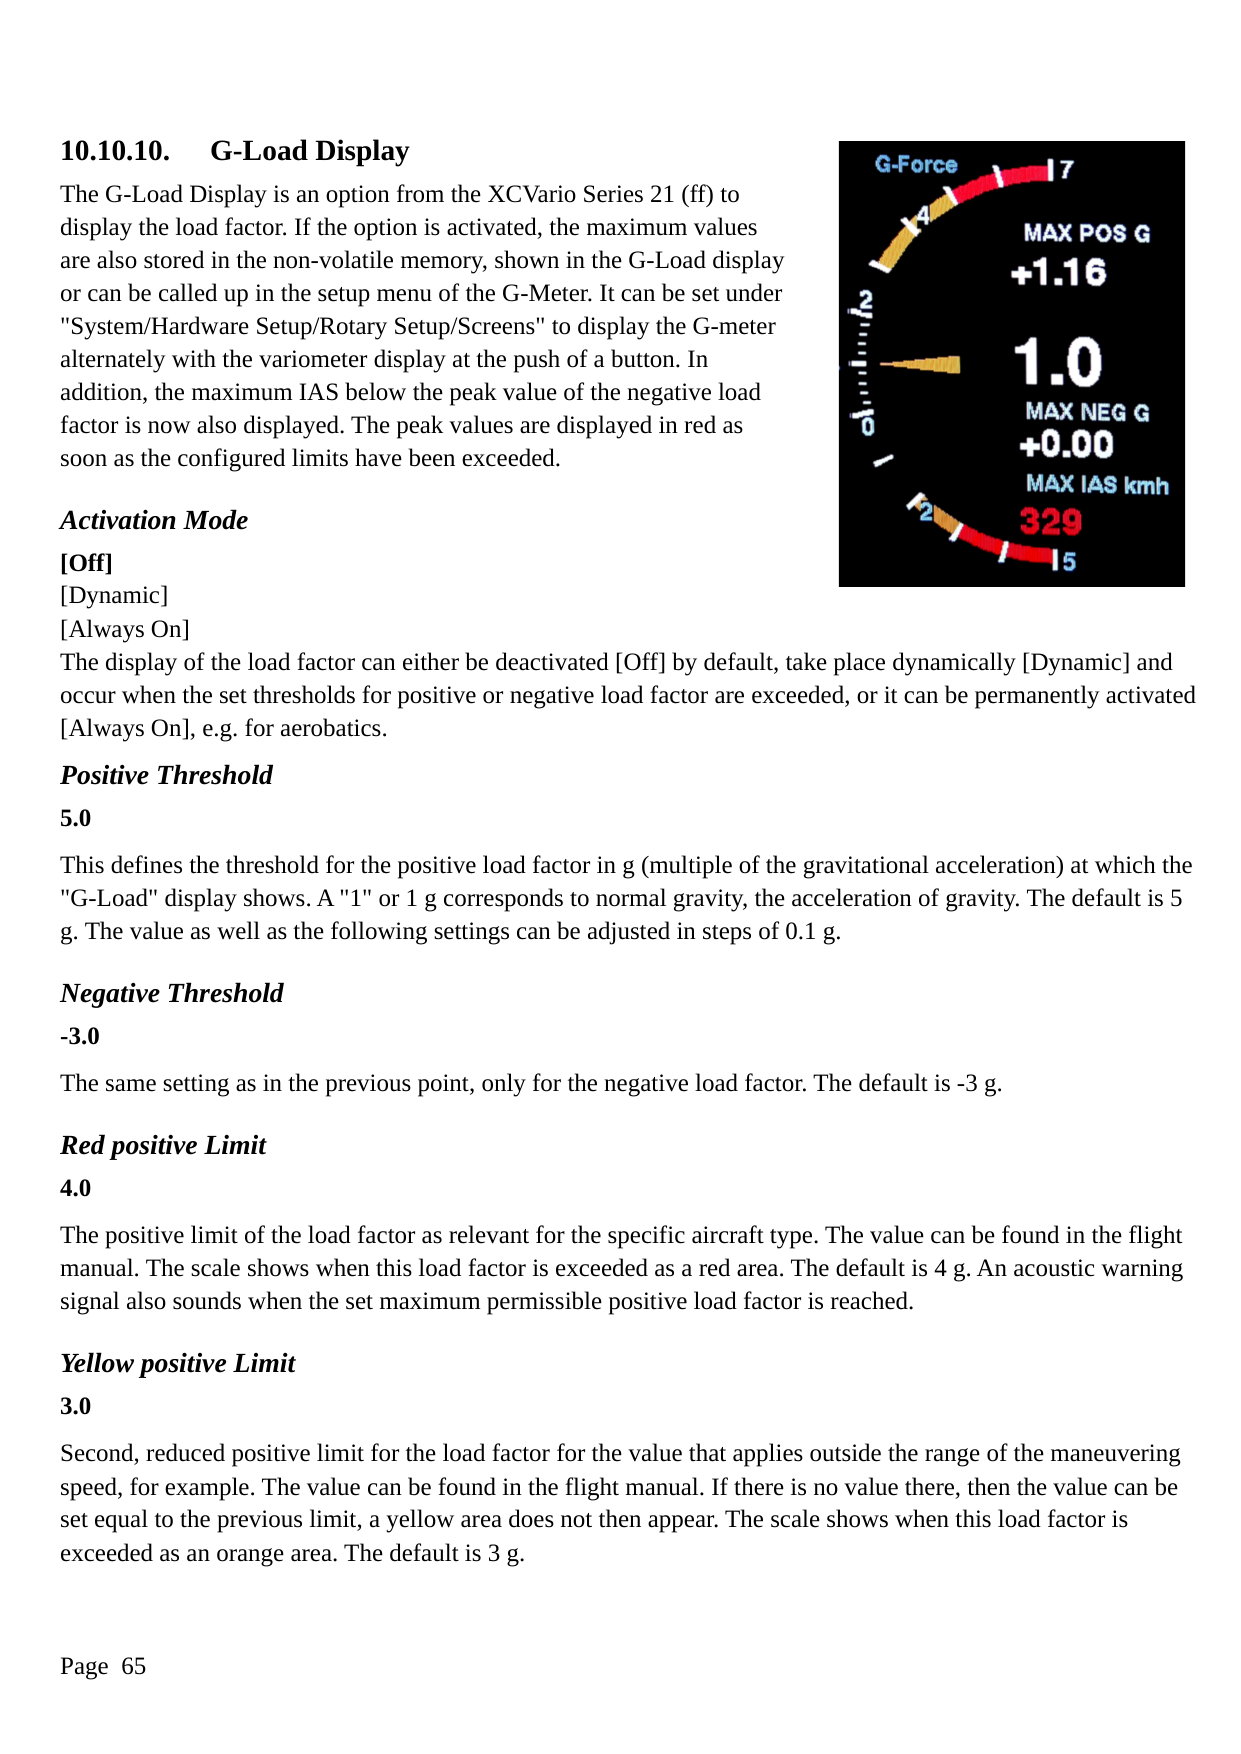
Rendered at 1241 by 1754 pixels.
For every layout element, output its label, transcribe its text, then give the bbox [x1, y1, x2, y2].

text [Dynamic] [60, 581, 1207, 609]
text 3.0 [60, 1391, 1207, 1420]
text The same setting as in the previous point, only for the negative load factor. The default is -3 g. [60, 1068, 1207, 1097]
text [1186, 548, 1207, 576]
text 5.0 [60, 803, 1207, 831]
subtitle Negative Threshold [60, 976, 1207, 1008]
text Second, reduced positive limit for the load factor for the value that applies outside the range of the maneuvering speed, for example. The value can be found in the flight manual. If there is no value there, then the value can be set equal to the previous limit, a yellow area does not then appear. The scale shows when this load factor is exceeded as an orange area. The default is 3 g. [60, 1438, 1207, 1566]
text The display of the load factor can either be deactivated [Off] by default, take place dynamically [Dynamic] and occur when the set thresholds for positive or negative load factor are exceeded, or it can be permanently activated [Always On], e.g. for aerobatics. [60, 647, 1207, 741]
subtitle Yellow positive Limit [60, 1347, 1207, 1378]
text [Off] [60, 548, 838, 576]
subtitle [1186, 503, 1207, 535]
subtitle G-Load Display [60, 133, 1207, 166]
text 4.0 [60, 1173, 1207, 1202]
text The G-Load Display is an option from the XCVario Series 21 (ff) to display the load factor. If the option is activated, the maximum values are also stored in the non-volatile memory, shown in the G-Load display or can be called up in the setup menu of the G-Meter. It can be set under "System/Hardware Setup/Rotary Setup/Screens" to display the G-meter alternately with the variometer display at the push of a button. In addition, the maximum IAS below the peak value of the negative load factor is now also displayed. The peak values are displayed in red as soon as the configured limits have been exceeded. [60, 179, 838, 472]
subtitle Positive Threshold [60, 758, 1207, 790]
picture [838, 141, 1186, 587]
subtitle Activation Mode [60, 503, 838, 535]
text This defines the threshold for the positive load factor in g (multiple of the gravitational acceleration) at which the "G-Load" display shows. A "1" or 1 g corresponds to normal gravity, the acceleration of gravity. The default is 5 g. The value as well as the following settings can be adjusted in steps of 0.1 g. [60, 850, 1207, 945]
text [Always On] [60, 614, 1207, 642]
text -3.0 [60, 1021, 1207, 1049]
text The positive limit of the load factor as relevant for the specific aircraft type. The value can be found in the flight manual. The scale shows when this load factor is exceeded as a red area. The default is 4 g. An acoustic warning signal also sounds when the set maximum permissible positive load factor is reached. [60, 1220, 1207, 1315]
subtitle Red positive Limit [60, 1128, 1207, 1160]
